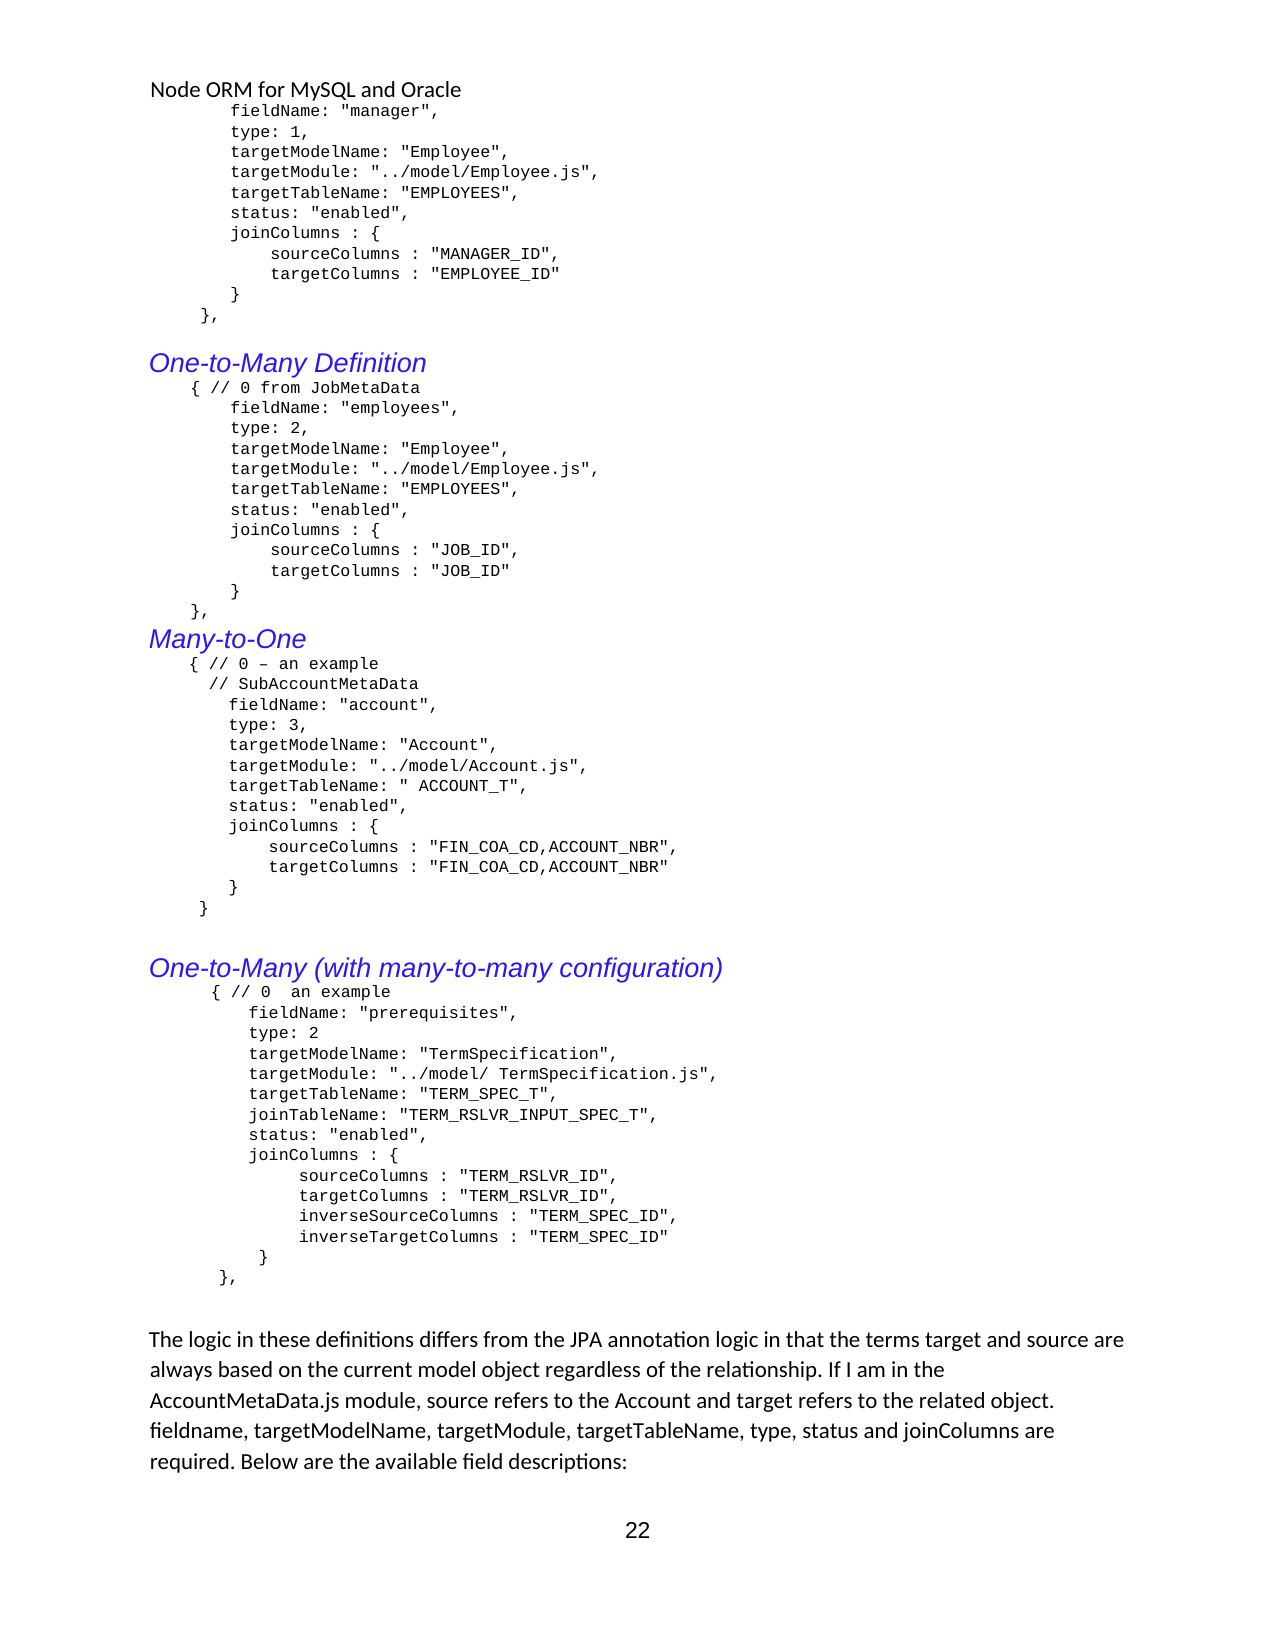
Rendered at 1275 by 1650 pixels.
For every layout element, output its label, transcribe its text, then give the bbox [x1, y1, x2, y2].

subtitle One-to-Many (with many-to-many configuration) [148, 952, 1143, 983]
text targetModule: "../model/Employee.js", [150, 164, 1143, 183]
text status: "enabled", [148, 1127, 810, 1145]
text targetColumns : "FIN_COA_CD,ACCOUNT_NBR" [148, 859, 840, 877]
text sourceColumns : "JOB_ID", [150, 542, 1143, 561]
text type: 1, [150, 123, 1143, 142]
text targetModelName: "TermSpecification", [148, 1045, 810, 1064]
text joinColumns : { [150, 521, 1143, 540]
text status: "enabled", [150, 204, 1143, 223]
text } [148, 899, 330, 918]
text targetModule: "../model/Account.js", [148, 757, 840, 776]
text targetModelName: "Employee", [150, 440, 1143, 459]
subtitle Many-to-One [148, 623, 1143, 654]
text type: 3, [148, 716, 840, 735]
text fieldName: "manager", [150, 103, 1143, 122]
subtitle One-to-Many Definition [148, 347, 1143, 378]
text joinTableName: "TERM_RSLVR_INPUT_SPEC_T", [148, 1106, 810, 1125]
text }, [150, 603, 1143, 622]
text targetTableName: "EMPLOYEES", [150, 184, 1143, 203]
text targetColumns : "TERM_RSLVR_ID", [148, 1187, 810, 1206]
text fieldName: "employees", [150, 399, 1143, 418]
text } [150, 286, 1143, 305]
text targetColumns : "JOB_ID" [150, 562, 1143, 581]
text targetModelName: "Employee", [150, 144, 1143, 162]
text }, [150, 306, 1143, 325]
text inverseTargetColumns : "TERM_SPEC_ID" [148, 1228, 810, 1247]
text targetTableName: " ACCOUNT_T", [148, 777, 840, 796]
text targetColumns : "EMPLOYEE_ID" [150, 266, 1143, 284]
text targetModelName: "Account", [148, 737, 840, 756]
text joinColumns : { [148, 1147, 810, 1166]
text The logic in these definitions differs from the JPA annotation logic in that the terms target and source are always based on the current model object regardless of the relationship. If I am in the AccountMetaData.js module, source refers to the Account and target refers to the related object. fieldname, targetModelName, targetModule, targetTableName, type, status and joinColumns are required. Below are the available field descriptions: [148, 1325, 1132, 1475]
text } [150, 582, 1143, 601]
text // SubAccountMetaData [148, 676, 840, 695]
text status: "enabled", [148, 798, 840, 817]
text sourceColumns : "TERM_RSLVR_ID", [148, 1167, 810, 1186]
text status: "enabled", [150, 501, 1143, 520]
text fieldName: "account", [148, 696, 840, 715]
text inverseSourceColumns : "TERM_SPEC_ID", [148, 1208, 810, 1227]
text }, [148, 1269, 970, 1288]
text joinColumns : { [148, 818, 840, 837]
text fieldName: "prerequisites", [148, 1005, 810, 1023]
text targetTableName: "TERM_SPEC_T", [148, 1086, 810, 1105]
text sourceColumns : "FIN_COA_CD,ACCOUNT_NBR", [148, 838, 840, 857]
text type: 2 [148, 1025, 810, 1044]
text targetModule: "../model/ TermSpecification.js", [148, 1066, 810, 1084]
text sourceColumns : "MANAGER_ID", [150, 245, 1143, 264]
text { // 0 an example [148, 984, 810, 1003]
text } [148, 1248, 970, 1267]
text targetTableName: "EMPLOYEES", [150, 481, 1143, 500]
text joinColumns : { [150, 225, 1143, 244]
text } [148, 879, 330, 898]
text type: 2, [150, 420, 1143, 439]
text { // 0 – an example [148, 656, 840, 674]
text { // 0 from JobMetaData [150, 379, 1143, 398]
text targetModule: "../model/Employee.js", [150, 461, 1143, 479]
